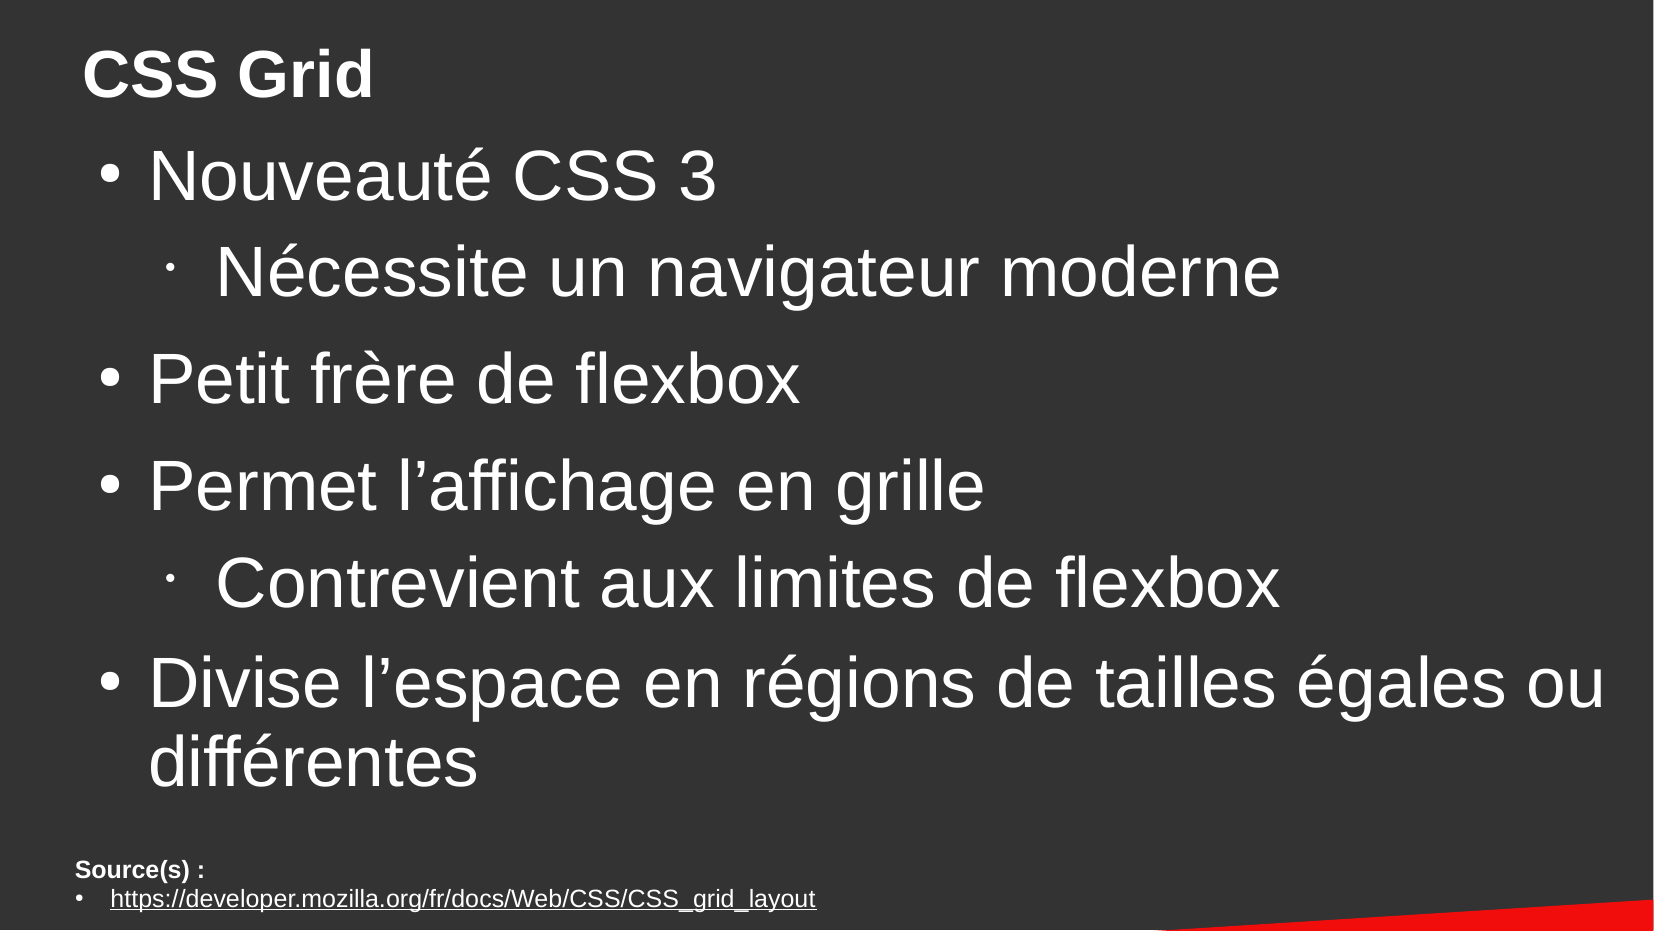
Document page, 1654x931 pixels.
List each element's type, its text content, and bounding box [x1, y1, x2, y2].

text_box [1153, 899, 1654, 931]
list Nouveauté CSS 3 Nécessite un navigateur moderne Petit frère de flexbox Permet l’affichage en grille Contrevient aux limites de flexbox Divise l’espace en régions de tailles égales ou différentes [80, 135, 1620, 804]
title CSS Grid [82, 37, 1571, 114]
text_box Source(s) : https://developer.mozilla.org/fr/docs/Web/CSS/CSS_grid_layout [60, 838, 1546, 920]
